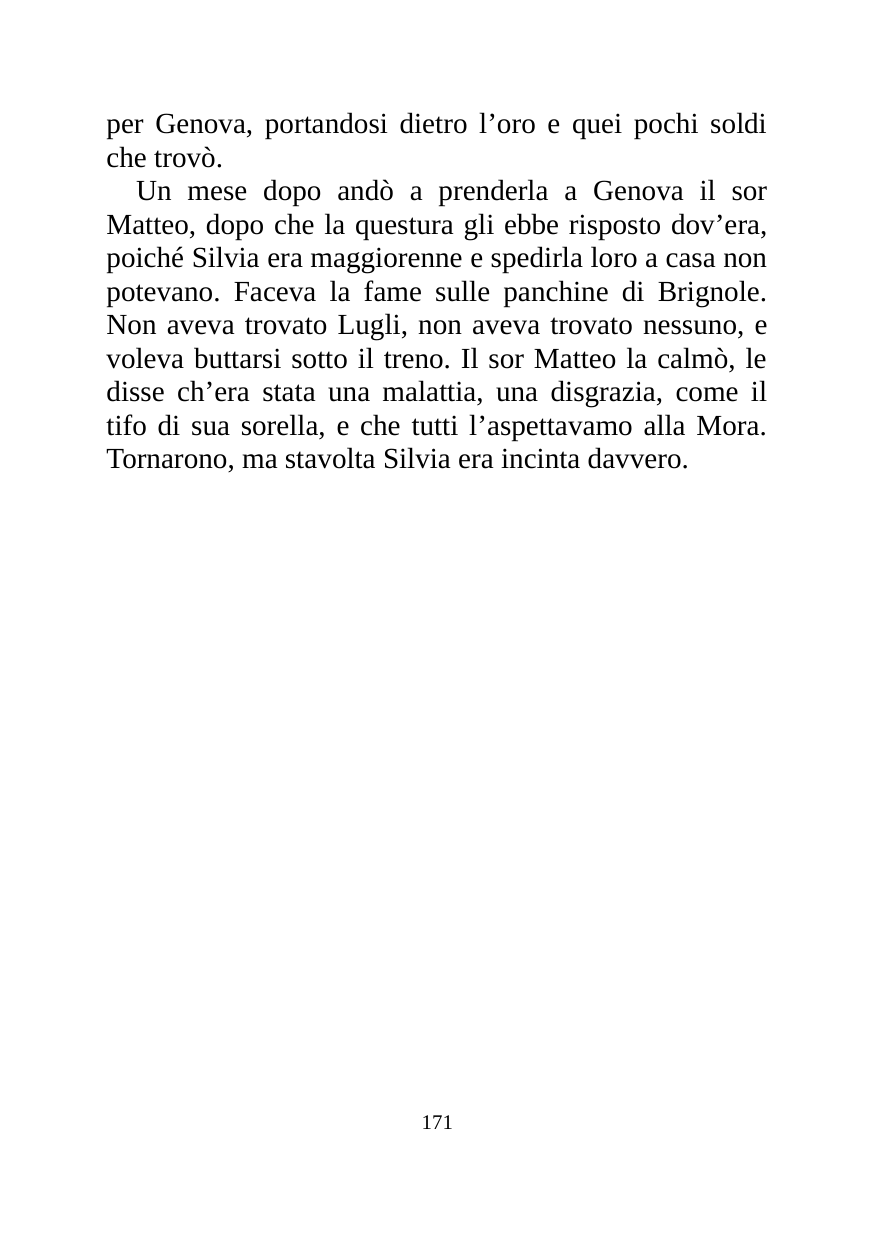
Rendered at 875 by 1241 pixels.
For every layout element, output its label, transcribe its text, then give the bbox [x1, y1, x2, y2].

text per Genova, portandosi dietro l’oro e quei pochi soldi che trovò. [106, 106, 768, 173]
text Un mese dopo andò a prenderla a Genova il sor Matteo, dopo che la questura gli ebbe risposto dov’era, poiché Silvia era maggiorenne e spedirla loro a casa non potevano. Faceva la fame sulle panchine di Brignole. Non aveva trovato Lugli, non aveva trovato nessuno, e voleva buttarsi sotto il treno. Il sor Matteo la calmò, le disse ch’era stata una malattia, una disgrazia, come il tifo di sua sorella, e che tutti l’aspettavamo alla Mora. Tornarono, ma stavolta Silvia era incinta davvero. [106, 173, 768, 475]
